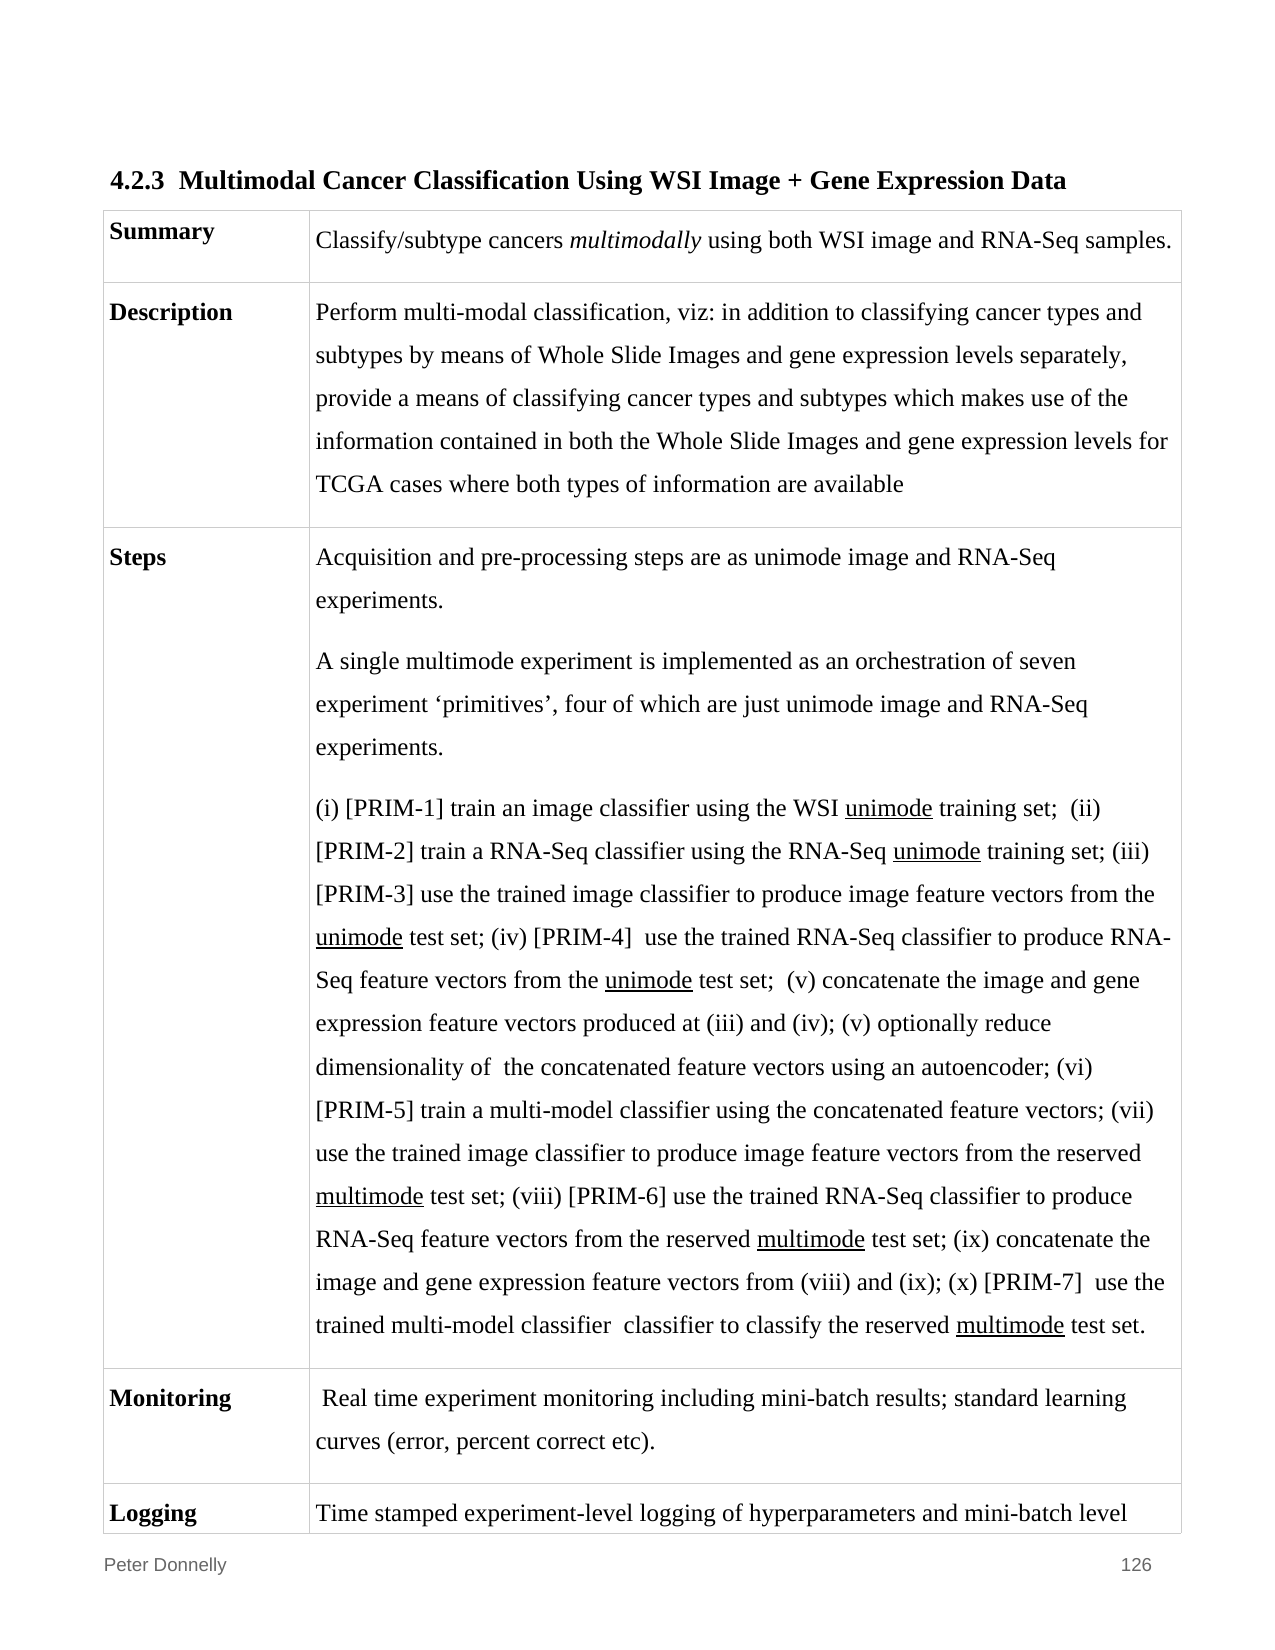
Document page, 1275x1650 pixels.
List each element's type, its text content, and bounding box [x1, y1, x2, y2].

subtitle Multimodal Cancer Classification Using WSI Image + Gene Expression Data [103, 164, 1181, 195]
table_header Summary [104, 211, 309, 282]
table_cell Monitoring [104, 1369, 309, 1483]
table_cell Description [104, 283, 309, 527]
table_cell Real time experiment monitoring including mini-batch results; standard learning curves (error, percent correct etc). [310, 1369, 1181, 1483]
table_cell Time stamped experiment-level logging of hyperparameters and mini-batch level [310, 1484, 1181, 1532]
table_cell Perform multi-modal classification, viz: in addition to classifying cancer types and subtypes by means of Whole Slide Images and gene expression levels separately, provide a means of classifying cancer types and subtypes which makes use of the information contained in both the Whole Slide Images and gene expression levels for TCGA cases where both types of information are available [310, 283, 1181, 527]
table_header Classify/subtype cancers multimodally using both WSI image and RNA-Seq samples. [310, 211, 1181, 282]
table_cell Acquisition and pre-processing steps are as unimode image and RNA-Seq experiments. A single multimode experiment is implemented as an orchestration of seven experiment ‘primitives’, four of which are just unimode image and RNA-Seq experiments. (i) [PRIM-1] train an image classifier using the WSI unimode training set; (ii) [PRIM-2] train a RNA-Seq classifier using the RNA-Seq unimode training set; (iii) [PRIM-3] use the trained image classifier to produce image feature vectors from the unimode test set; (iv) [PRIM-4] use the trained RNA-Seq classifier to produce RNA-Seq feature vectors from the unimode test set; (v) concatenate the image and gene expression feature vectors produced at (iii) and (iv); (v) optionally reduce dimensionality of the concatenated feature vectors using an autoencoder; (vi) [PRIM-5] train a multi-model classifier using the concatenated feature vectors; (vii) use the trained image classifier to produce image feature vectors from the reserved multimode test set; (viii) [PRIM-6] use the trained RNA-Seq classifier to produce RNA-Seq feature vectors from the reserved multimode test set; (ix) concatenate the image and gene expression feature vectors from (viii) and (ix); (x) [PRIM-7] use the trained multi-model classifier classifier to classify the reserved multimode test set. [310, 528, 1181, 1368]
table_cell Logging [104, 1484, 309, 1532]
table_cell Steps [104, 528, 309, 1368]
